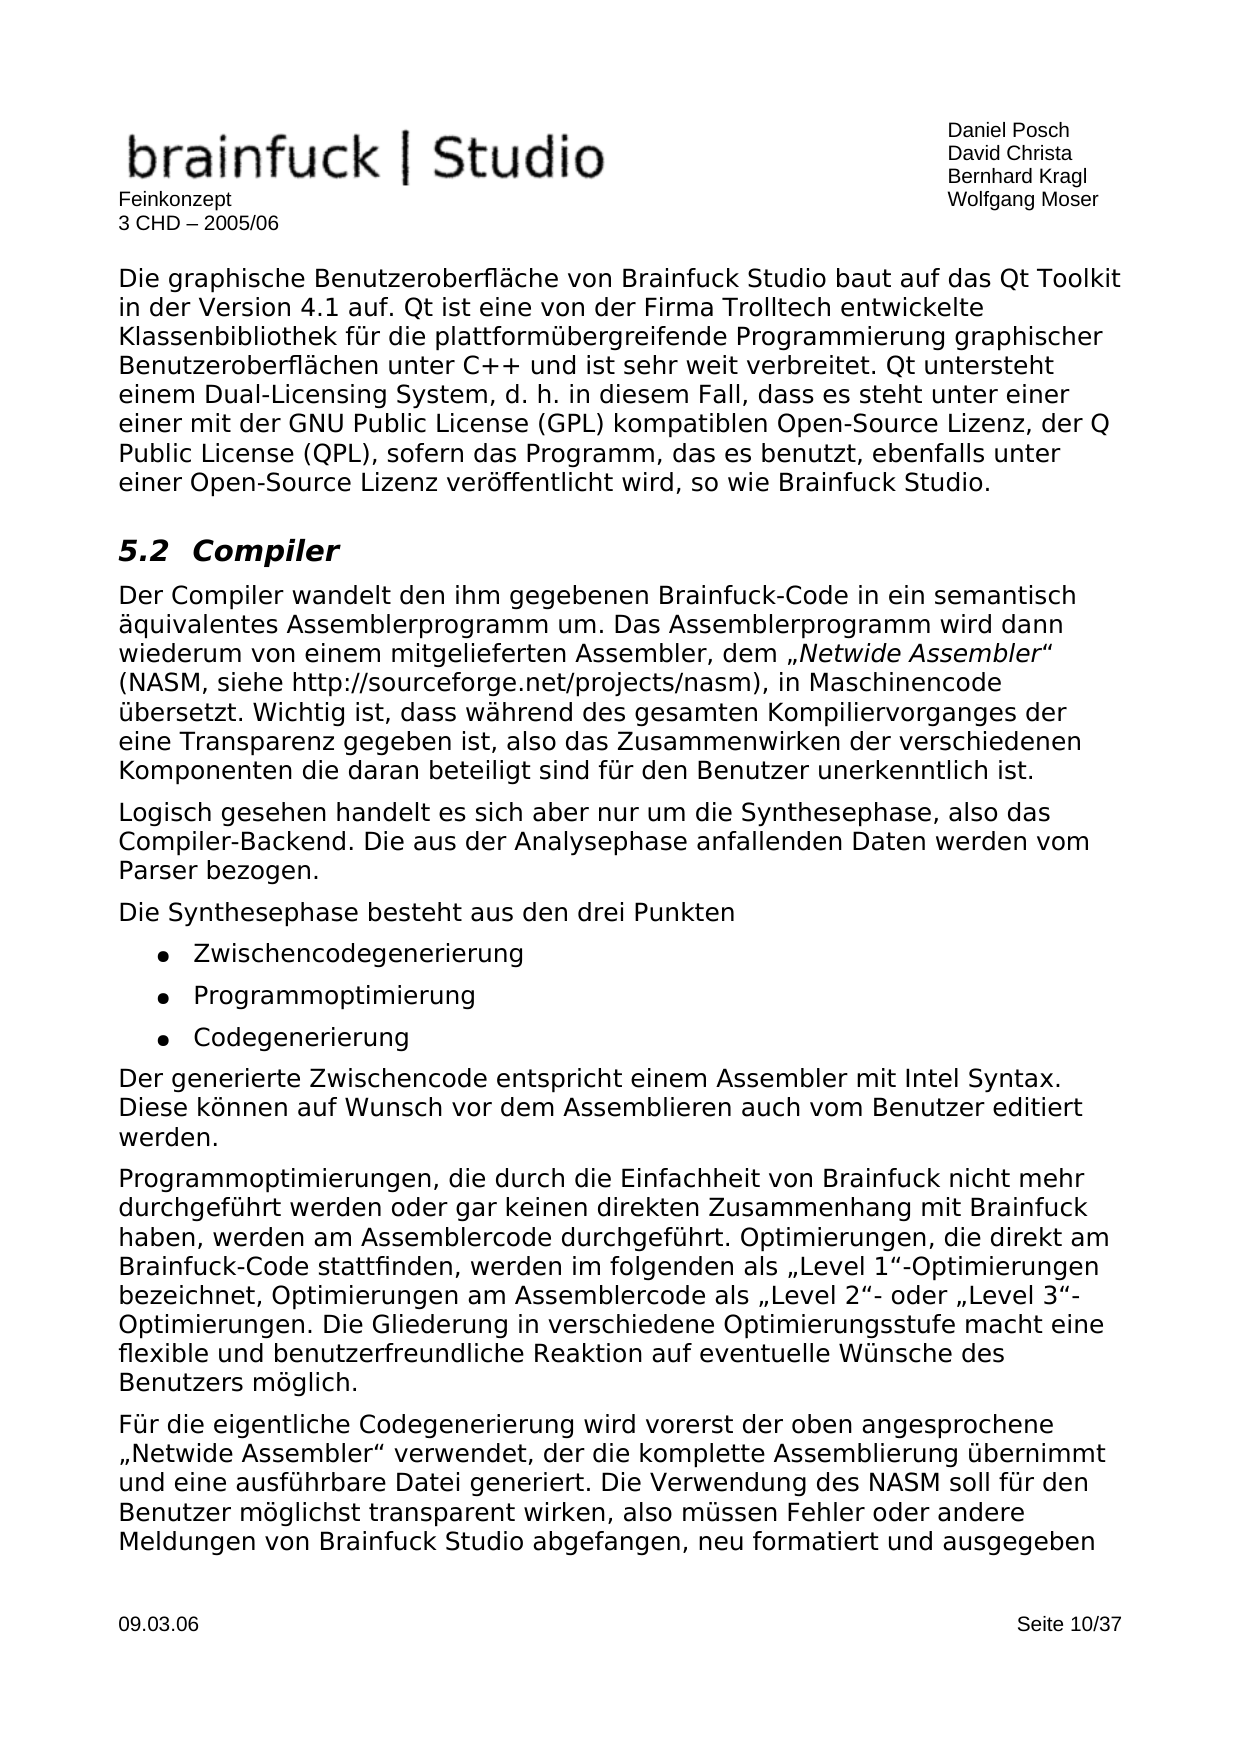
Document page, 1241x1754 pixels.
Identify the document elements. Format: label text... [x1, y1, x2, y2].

picture [118, 118, 609, 187]
subtitle Compiler [118, 534, 1122, 568]
list Zwischencodegenerierung [156, 939, 1122, 968]
text Logisch gesehen handelt es sich aber nur um die Synthesephase, also das Compiler-Backend. Die aus der Analysephase anfallenden Daten werden vom Parser bezogen. [118, 798, 1122, 885]
text Programmoptimierungen, die durch die Einfachheit von Brainfuck nicht mehr durchgeführt werden oder gar keinen direkten Zusammenhang mit Brainfuck haben, werden am Assemblercode durchgeführt. Optimierungen, die direkt am Brainfuck-Code stattfinden, werden im folgenden als „Level 1“-Optimierungen bezeichnet, Optimierungen am Assemblercode als „Level 2“- oder „Level 3“-Optimierungen. Die Gliederung in verschiedene Optimierungsstufe macht eine flexible und benutzerfreundliche Reaktion auf eventuelle Wünsche des Benutzers möglich. [118, 1164, 1122, 1398]
text Der Compiler wandelt den ihm gegebenen Brainfuck-Code in ein semantisch äquivalentes Assemblerprogramm um. Das Assemblerprogramm wird dann wiederum von einem mitgelieferten Assembler, dem „Netwide Assembler“ (NASM, siehe http://sourceforge.net/projects/nasm), in Maschinencode übersetzt. Wichtig ist, dass während des gesamten Kompiliervorganges der eine Transparenz gegeben ist, also das Zusammenwirken der verschiedenen Komponenten die daran beteiligt sind für den Benutzer unerkenntlich ist. [118, 581, 1122, 785]
text Für die eigentliche Codegenerierung wird vorerst der oben angesprochene „Netwide Assembler“ verwendet, der die komplette Assemblierung übernimmt und eine ausführbare Datei generiert. Die Verwendung des NASM soll für den Benutzer möglichst transparent wirken, also müssen Fehler oder andere Meldungen von Brainfuck Studio abgefangen, neu formatiert und ausgegeben [118, 1410, 1122, 1556]
list Codegenerierung [156, 1023, 1122, 1052]
text Der generierte Zwischencode entspricht einem Assembler mit Intel Syntax. Diese können auf Wunsch vor dem Assemblieren auch vom Benutzer editiert werden. [118, 1064, 1122, 1152]
list Programmoptimierung [156, 981, 1122, 1010]
text Die graphische Benutzeroberfläche von Brainfuck Studio baut auf das Qt Toolkit in der Version 4.1 auf. Qt ist eine von der Firma Trolltech entwickelte Klassenbibliothek für die plattformübergreifende Programmierung graphischer Benutzeroberflächen unter C++ und ist sehr weit verbreitet. Qt untersteht einem Dual-Licensing System, d. h. in diesem Fall, dass es steht unter einer einer mit der GNU Public License (GPL) kompatiblen Open-Source Lizenz, der Q Public License (QPL), sofern das Programm, das es benutzt, ebenfalls unter einer Open-Source Lizenz veröffentlicht wird, so wie Brainfuck Studio. [118, 264, 1122, 497]
text Die Synthesephase besteht aus den drei Punkten [118, 898, 1122, 927]
